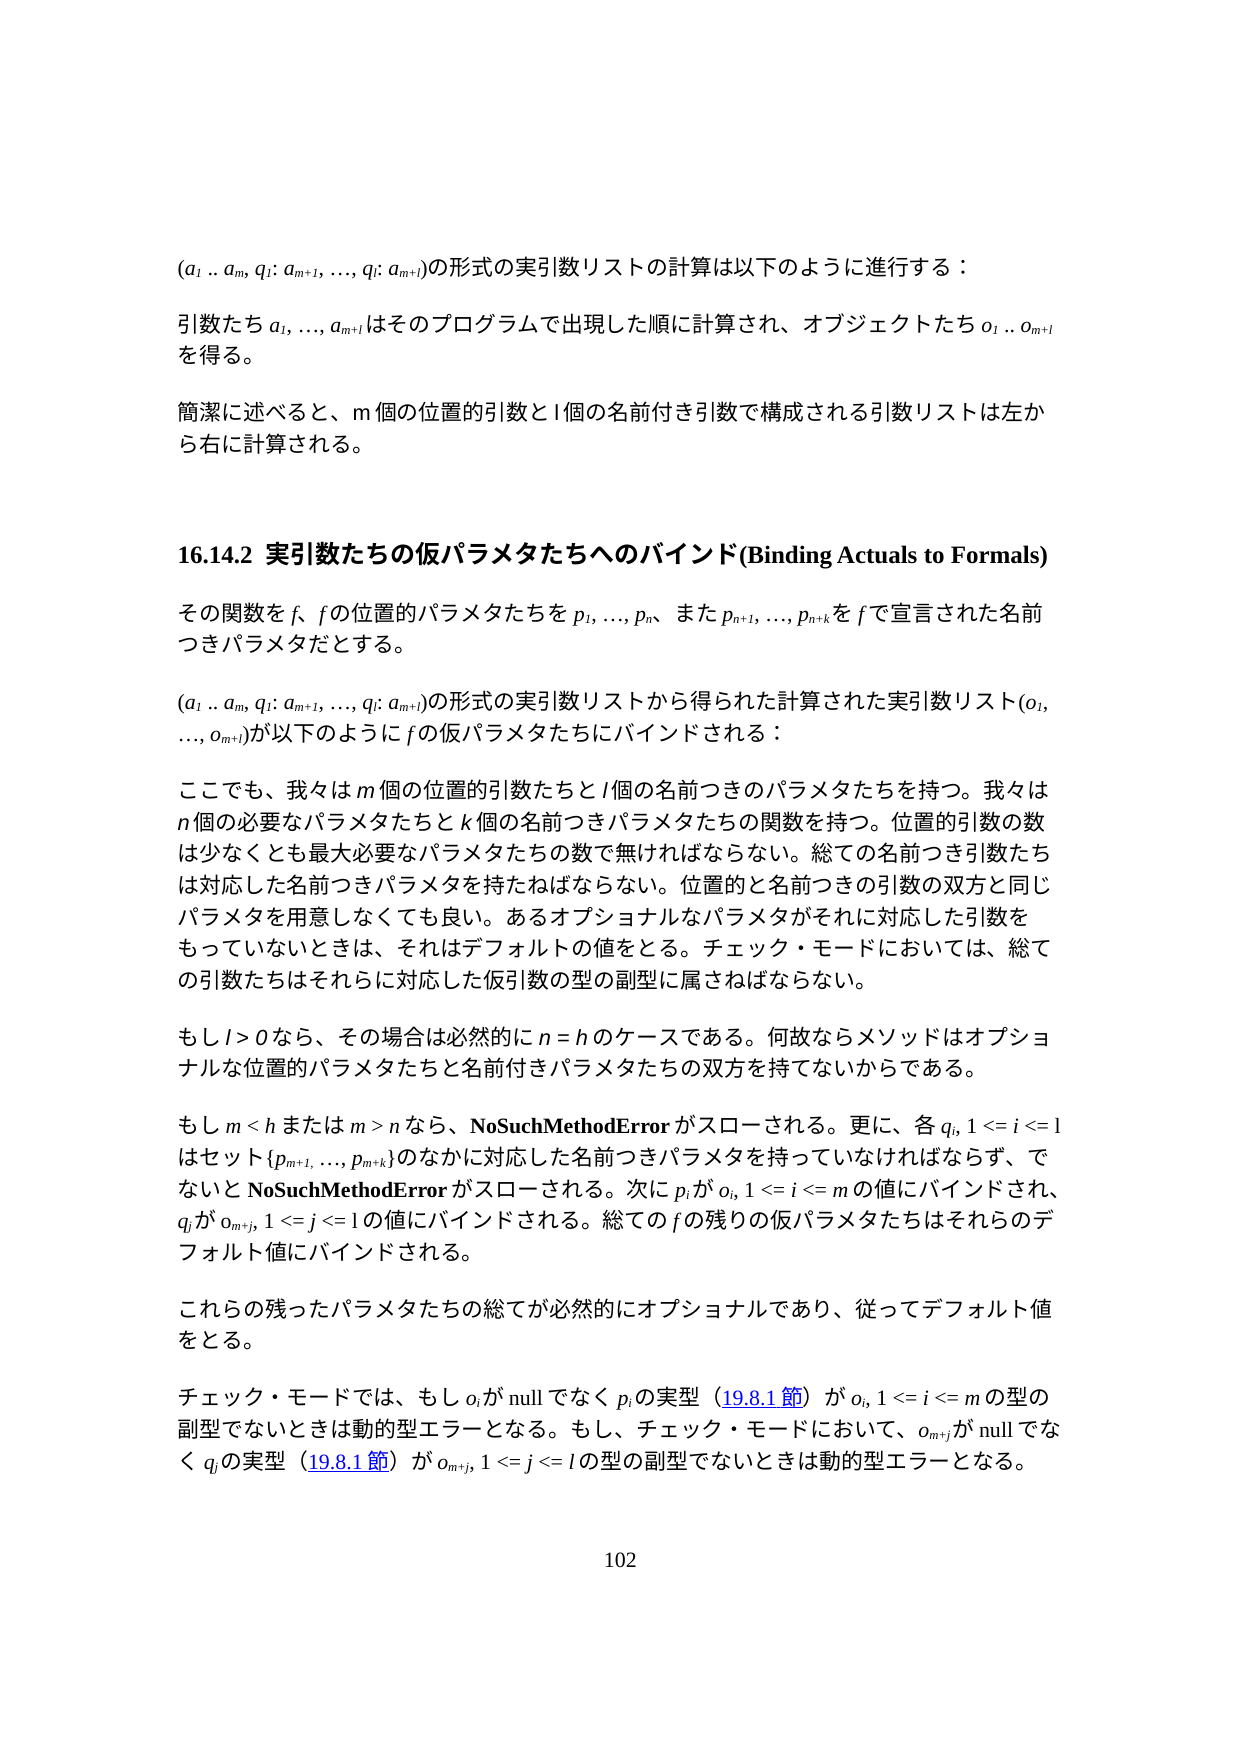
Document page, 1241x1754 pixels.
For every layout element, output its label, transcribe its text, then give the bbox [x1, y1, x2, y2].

subtitle 実引数たちの仮パラメタたちへのバインド(Binding Actuals to Formals) [177, 534, 1063, 571]
text チェック・モードでは、もしoiがnullでなくpiの実型（19.8.1節）がoi, 1 <= i <= mの型の副型でないときは動的型エラーとなる。もし、チェック・モードにおいて、om+jがnullでなくqjの実型（19.8.1節）がom+j, 1 <= j <= lの型の副型でないときは動的型エラーとなる。 [177, 1380, 1063, 1476]
text これらの残ったパラメタたちの総てが必然的にオプショナルであり、従ってデフォルト値をとる。 [177, 1292, 1063, 1355]
text その関数をf、fの位置的パラメタたちをp1, …, pn、またpn+1, …, pn+kをfで宣言された名前つきパラメタだとする。 [177, 596, 1063, 659]
text もしm < hまたはm > nなら、NoSuchMethodErrorがスローされる。更に、各qi, 1 <= i <= lはセット{pm+1, …, pm+k}のなかに対応した名前つきパラメタを持っていなければならず、でないとNoSuchMethodErrorがスローされる。次にpiが oi, 1 <= i <= mの値にバインドされ、qjがom+j, 1 <= j <= lの値にバインドされる。総てのfの残りの仮パラメタたちはそれらのデフォルト値にバインドされる。 [177, 1108, 1063, 1267]
text (a1 .. am, q1: am+1, …, ql: am+l)の形式の実引数リストから得られた計算された実引数リスト(o1, …, om+l)が以下のようにfの仮パラメタたちにバインドされる： [177, 684, 1063, 748]
text (a1 .. am, q1: am+1, …, ql: am+l)の形式の実引数リストの計算は以下のように進行する： [177, 250, 1063, 282]
text ここでも、我々はm個の位置的引数たちとl個の名前つきのパラメタたちを持つ。我々はn個の必要なパラメタたちとk個の名前つきパラメタたちの関数を持つ。位置的引数の数は少なくとも最大必要なパラメタたちの数で無ければならない。総ての名前つき引数たちは対応した名前つきパラメタを持たねばならない。位置的と名前つきの引数の双方と同じパラメタを用意しなくても良い。あるオプショナルなパラメタがそれに対応した引数をもっていないときは、それはデフォルトの値をとる。チェック・モードにおいては、総ての引数たちはそれらに対応した仮引数の型の副型に属さねばならない。 [177, 773, 1063, 994]
text 引数たちa1, …, am+lはそのプログラムで出現した順に計算され、オブジェクトたちo1 .. om+lを得る。 [177, 307, 1063, 370]
text もしl > 0なら、その場合は必然的にn = hのケースである。何故ならメソッドはオプショナルな位置的パラメタたちと名前付きパラメタたちの双方を持てないからである。 [177, 1020, 1063, 1083]
text 簡潔に述べると、m個の位置的引数とl個の名前付き引数で構成される引数リストは左から右に計算される。 [177, 395, 1063, 459]
